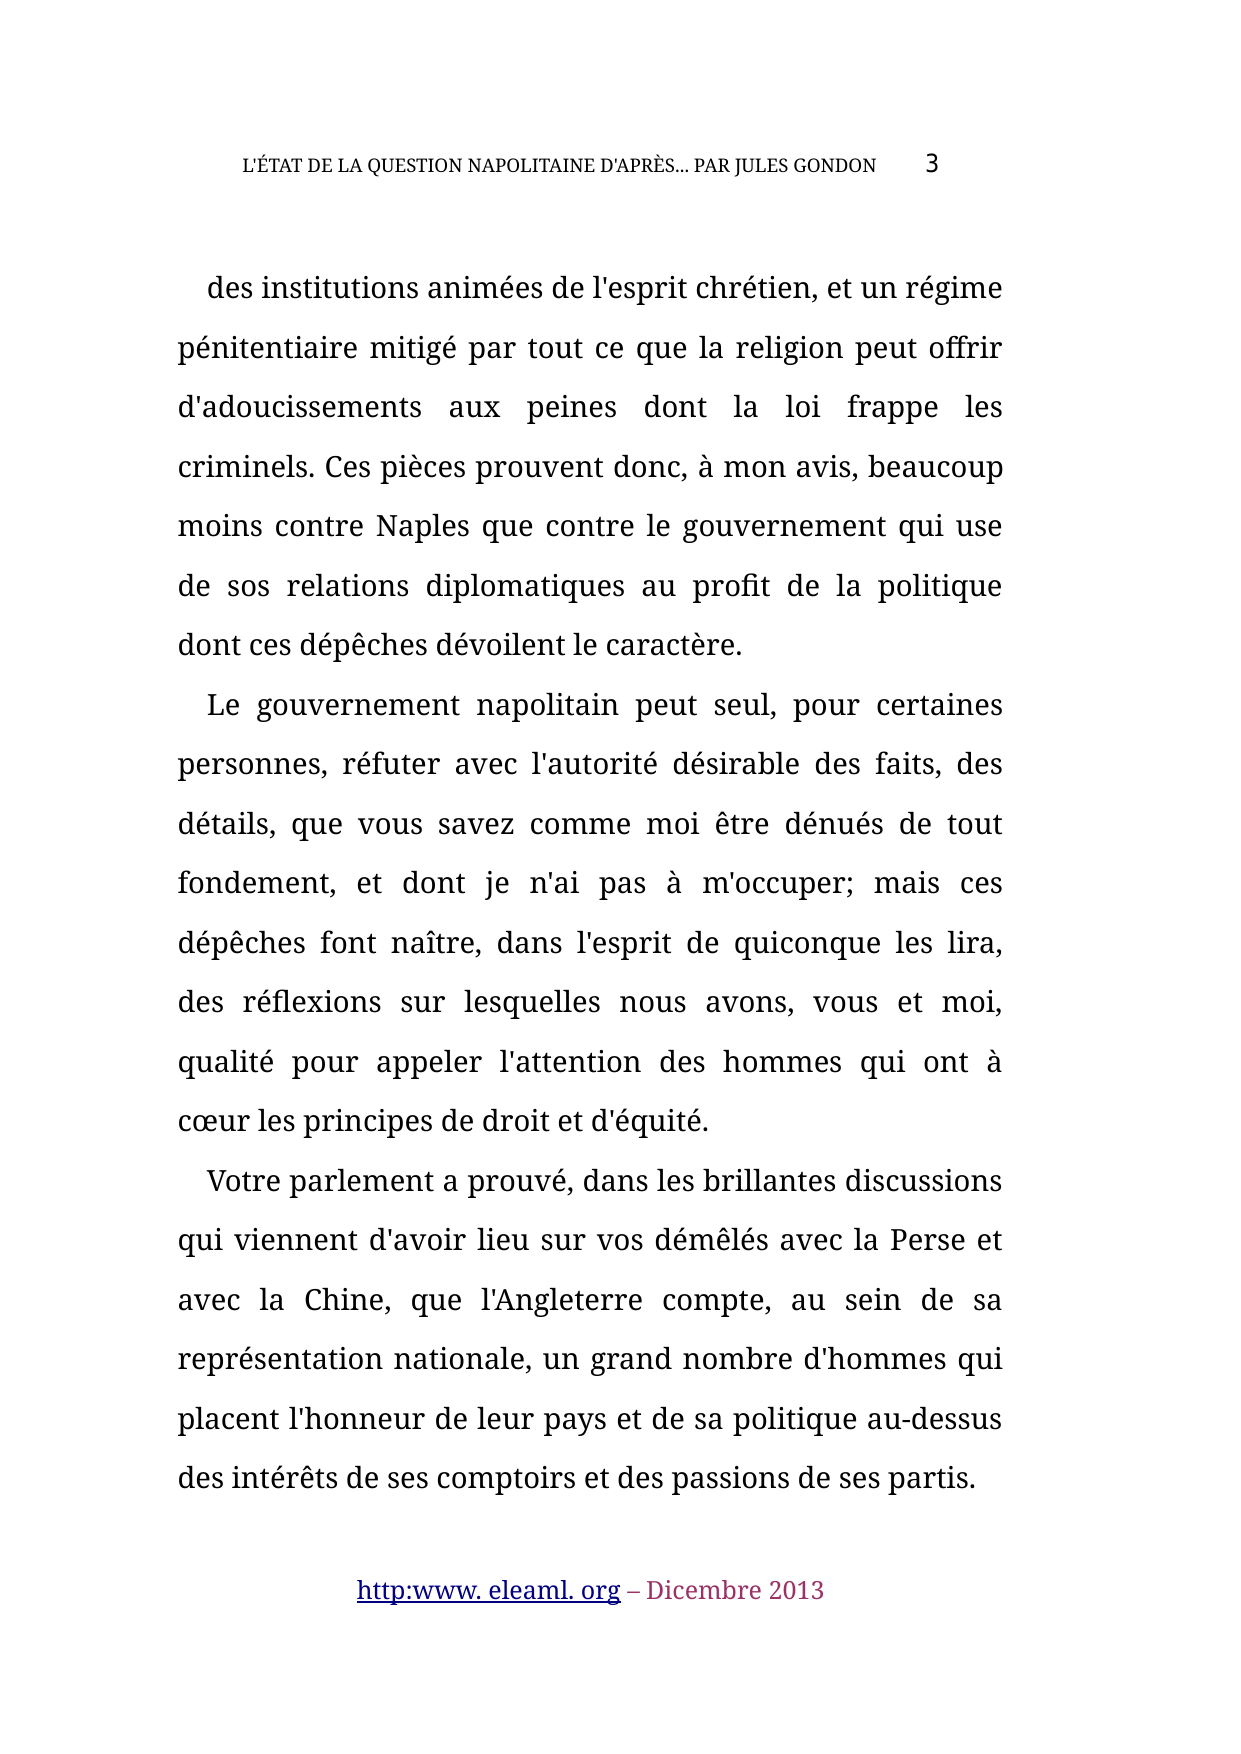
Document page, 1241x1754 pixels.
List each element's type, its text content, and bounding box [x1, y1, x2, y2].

text des institutions animées de l'esprit chrétien, et un régime pénitentiaire mitigé par tout ce que la religion peut offrir d'adoucissements aux peines dont la loi frappe les criminels. Ces pièces prouvent donc, à mon avis, beaucoup moins contre Naples que contre le gouvernement qui use de sos relations diplomatiques au profit de la politique dont ces dépêches dévoilent le caractère. [177, 268, 1004, 664]
text Le gouvernement napolitain peut seul, pour certaines personnes, réfuter avec l'autorité désirable des faits, des détails, que vous savez comme moi être dénués de tout fondement, et dont je n'ai pas à m'occuper; mais ces dépêches font naître, dans l'esprit de quiconque les lira, des réflexions sur lesquelles nous avons, vous et moi, qualité pour appeler l'attention des hommes qui ont à cœur les principes de droit et d'équité. [177, 684, 1004, 1140]
text Votre parlement a prouvé, dans les brillantes discussions qui viennent d'avoir lieu sur vos démêlés avec la Perse et avec la Chine, que l'Angleterre compte, au sein de sa représentation nationale, un grand nombre d'hommes qui placent l'honneur de leur pays et de sa politique au-dessus des intérêts de ses comptoirs et des passions de ses partis. [177, 1160, 1004, 1497]
